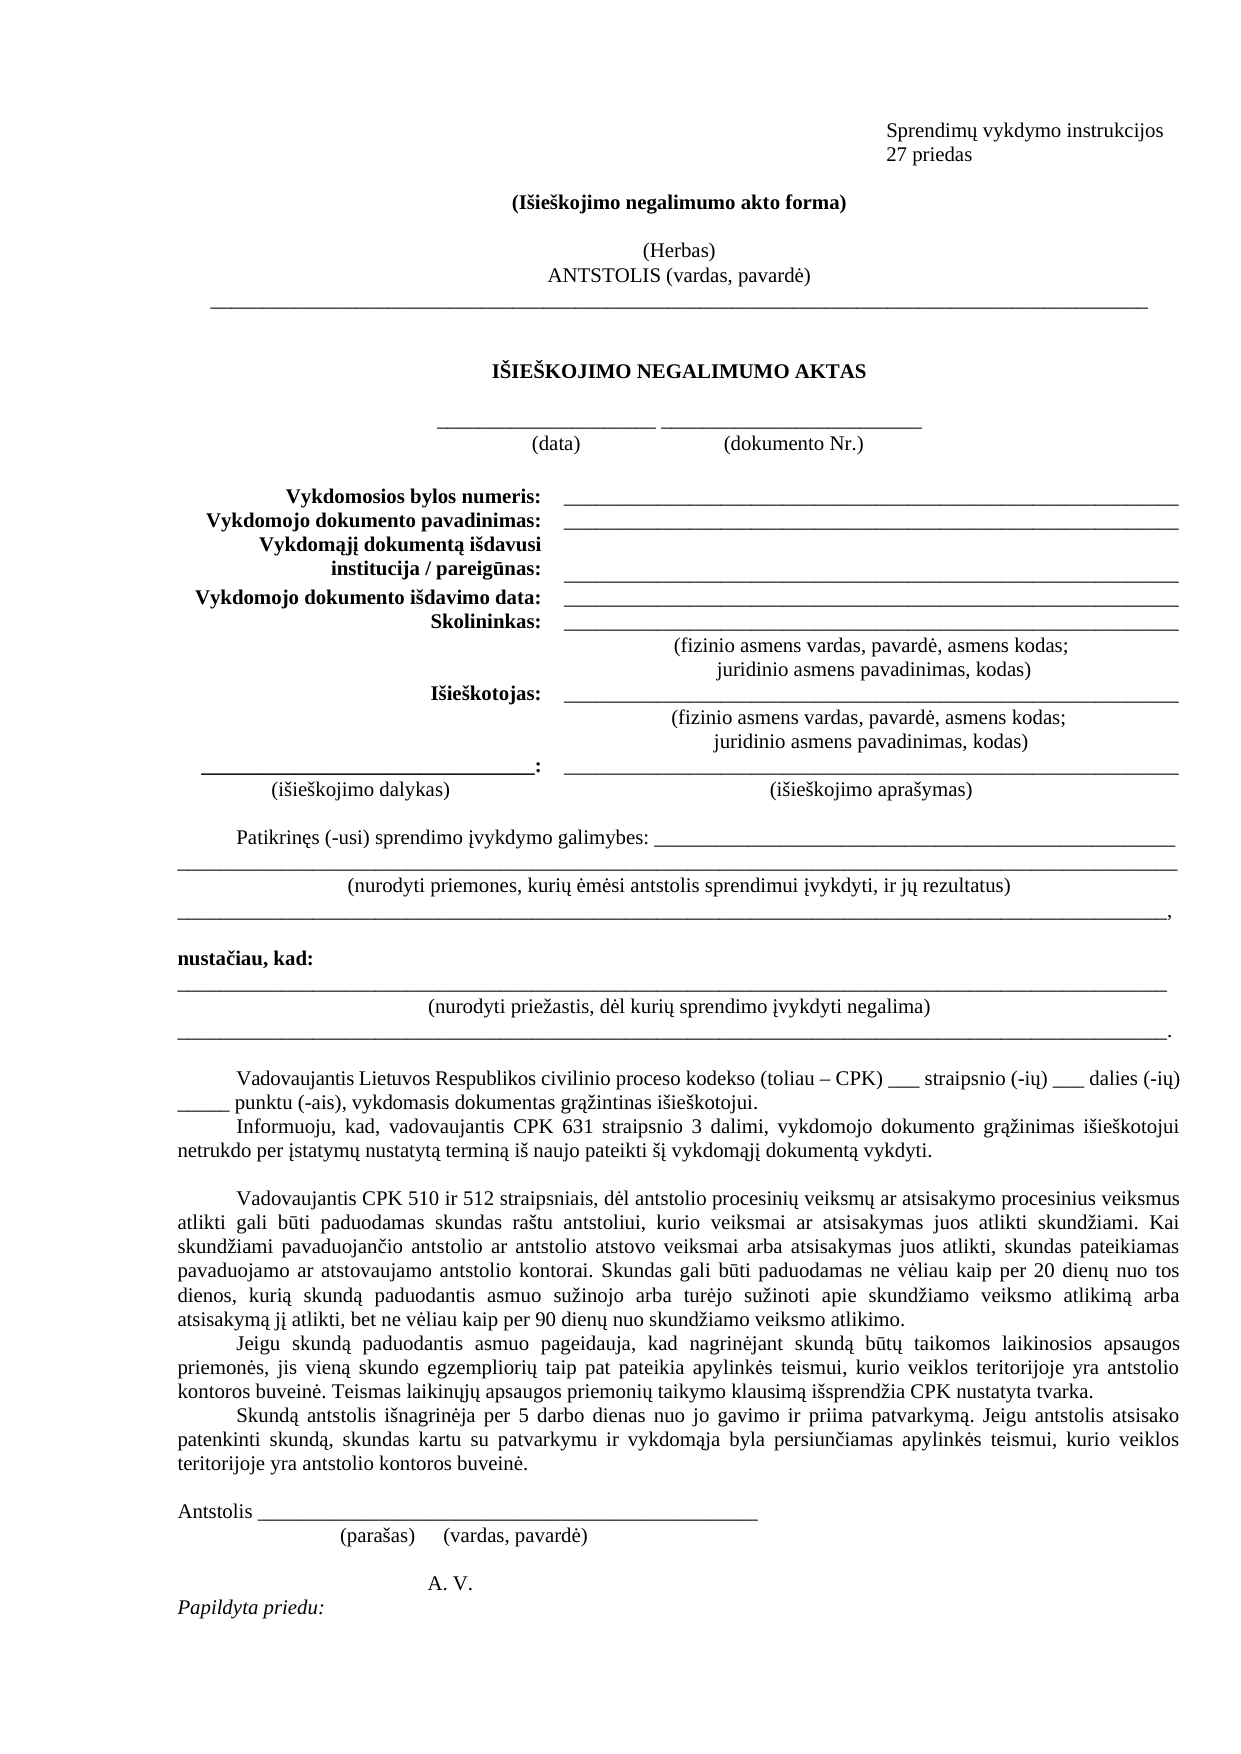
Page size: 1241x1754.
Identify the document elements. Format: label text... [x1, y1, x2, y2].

text Vadovaujantis Lietuvos Respublikos civilinio proceso kodekso (toliau – CPK) ___ straipsnio (-ių) ___ dalies (-ių) _____ punktu (-ais), vykdomasis dokumentas grąžintinas išieškotojui. [177, 1066, 1181, 1114]
text A. V. [427, 1571, 1181, 1595]
table_cell ________________________________: (išieškojimo dalykas) [169, 753, 553, 801]
text (nurodyti priemones, kurių ėmėsi antstolis sprendimui įvykdyti, ir jų rezultatus) [177, 873, 1181, 897]
table_cell ___________________________________________________________ [553, 532, 1190, 585]
text Informuoju, kad, vadovaujantis CPK 631 straipsnio 3 dalimi, vykdomojo dokumento grąžinimas išieškotojui netrukdo per įstatymų nustatytą terminą iš naujo pateikti šį vykdomąjį dokumentą vykdyti. [177, 1114, 1181, 1162]
table_cell Vykdomąjį dokumentą išdavusi institucija / pareigūnas: [169, 532, 553, 585]
table_cell Vykdomojo dokumento pavadinimas: [169, 508, 553, 532]
text (Išieškojimo negalimumo akto forma) [177, 190, 1181, 214]
text 27 priedas [177, 142, 1181, 166]
text Jeigu skundą paduodantis asmuo pageidauja, kad nagrinėjant skundą būtų taikomos laikinosios apsaugos priemonės, jis vieną skundo egzempliorių taip pat pateikia apylinkės teismui, kurio veiklos teritorijoje yra antstolio kontoros buveinė. Teismas laikinųjų apsaugos priemonių taikymo klausimą išsprendžia CPK nustatyta tvarka. [177, 1331, 1181, 1403]
table_cell ___________________________________________________________ [553, 508, 1190, 532]
table_cell ___________________________________________________________ (fizinio asmens vardas, pavardė, asmens kodas; juridinio asmens pavadinimas, kodas) [553, 609, 1190, 681]
table_header ___________________________________________________________ [553, 484, 1190, 508]
text Papildyta priedu: [177, 1595, 1181, 1619]
text nustačiau, kad: [177, 946, 1181, 970]
table_cell Vykdomojo dokumento išdavimo data: [169, 585, 553, 609]
text Vadovaujantis CPK 510 ir 512 straipsniais, dėl antstolio procesinių veiksmų ar atsisakymo procesinius veiksmus atlikti gali būti paduodamas skundas raštu antstoliui, kurio veiksmai ar atsisakymas juos atlikti skundžiami. Kai skundžiami pavaduojančio antstolio ar antstolio atstovo veiksmai arba atsisakymas juos atlikti, skundas pateikiamas pavaduojamo ar atstovaujamo antstolio kontorai. Skundas gali būti paduodamas ne vėliau kaip per 20 dienų nuo tos dienos, kurią skundą paduodantis asmuo sužinojo arba turėjo sužinoti apie skundžiamo veiksmo atlikimą arba atsisakymą jį atlikti, bet ne vėliau kaip per 90 dienų nuo skundžiamo veiksmo atlikimo. [177, 1186, 1181, 1331]
table_cell Išieškotojas: [169, 681, 553, 753]
text (data) (dokumento Nr.) [177, 431, 1181, 455]
text _______________________________________________________________________________________________. [177, 1018, 1181, 1042]
text ________________________________________________________________________________________________ [177, 849, 1181, 873]
text Sprendimų vykdymo instrukcijos [177, 118, 1181, 142]
text (Herbas) [177, 238, 1181, 262]
text ANTSTOLIS (vardas, pavardė) [177, 262, 1181, 287]
text Antstolis ________________________________________________ [177, 1499, 1181, 1523]
table_cell ___________________________________________________________ (išieškojimo aprašymas) [553, 753, 1190, 801]
text _____________________ _________________________ [177, 407, 1181, 431]
text Išieškojimo negalimumo aktas [177, 359, 1181, 383]
table_cell Skolininkas: [169, 609, 553, 681]
text (parašas) (vardas, pavardė) [340, 1523, 1181, 1547]
table_cell ___________________________________________________________ [553, 585, 1190, 609]
text (nurodyti priežastis, dėl kurių sprendimo įvykdyti negalima) [177, 994, 1181, 1018]
text Skundą antstolis išnagrinėja per 5 darbo dienas nuo jo gavimo ir priima patvarkymą. Jeigu antstolis atsisako patenkinti skundą, skundas kartu su patvarkymu ir vykdomąja byla persiunčiamas apylinkės teismui, kurio veiklos teritorijoje yra antstolio kontoros buveinė. [177, 1403, 1181, 1475]
table_cell ___________________________________________________________ (fizinio asmens vardas, pavardė, asmens kodas; juridinio asmens pavadinimas, kodas) [553, 681, 1190, 753]
text _______________________________________________________________________________________________ [177, 970, 1181, 994]
text __________________________________________________________________________________________ [177, 287, 1181, 311]
text _______________________________________________________________________________________________, [177, 897, 1181, 922]
table_header Vykdomosios bylos numeris: [169, 484, 553, 508]
text Patikrinęs (-usi) sprendimo įvykdymo galimybes: __________________________________________________ [177, 825, 1181, 849]
